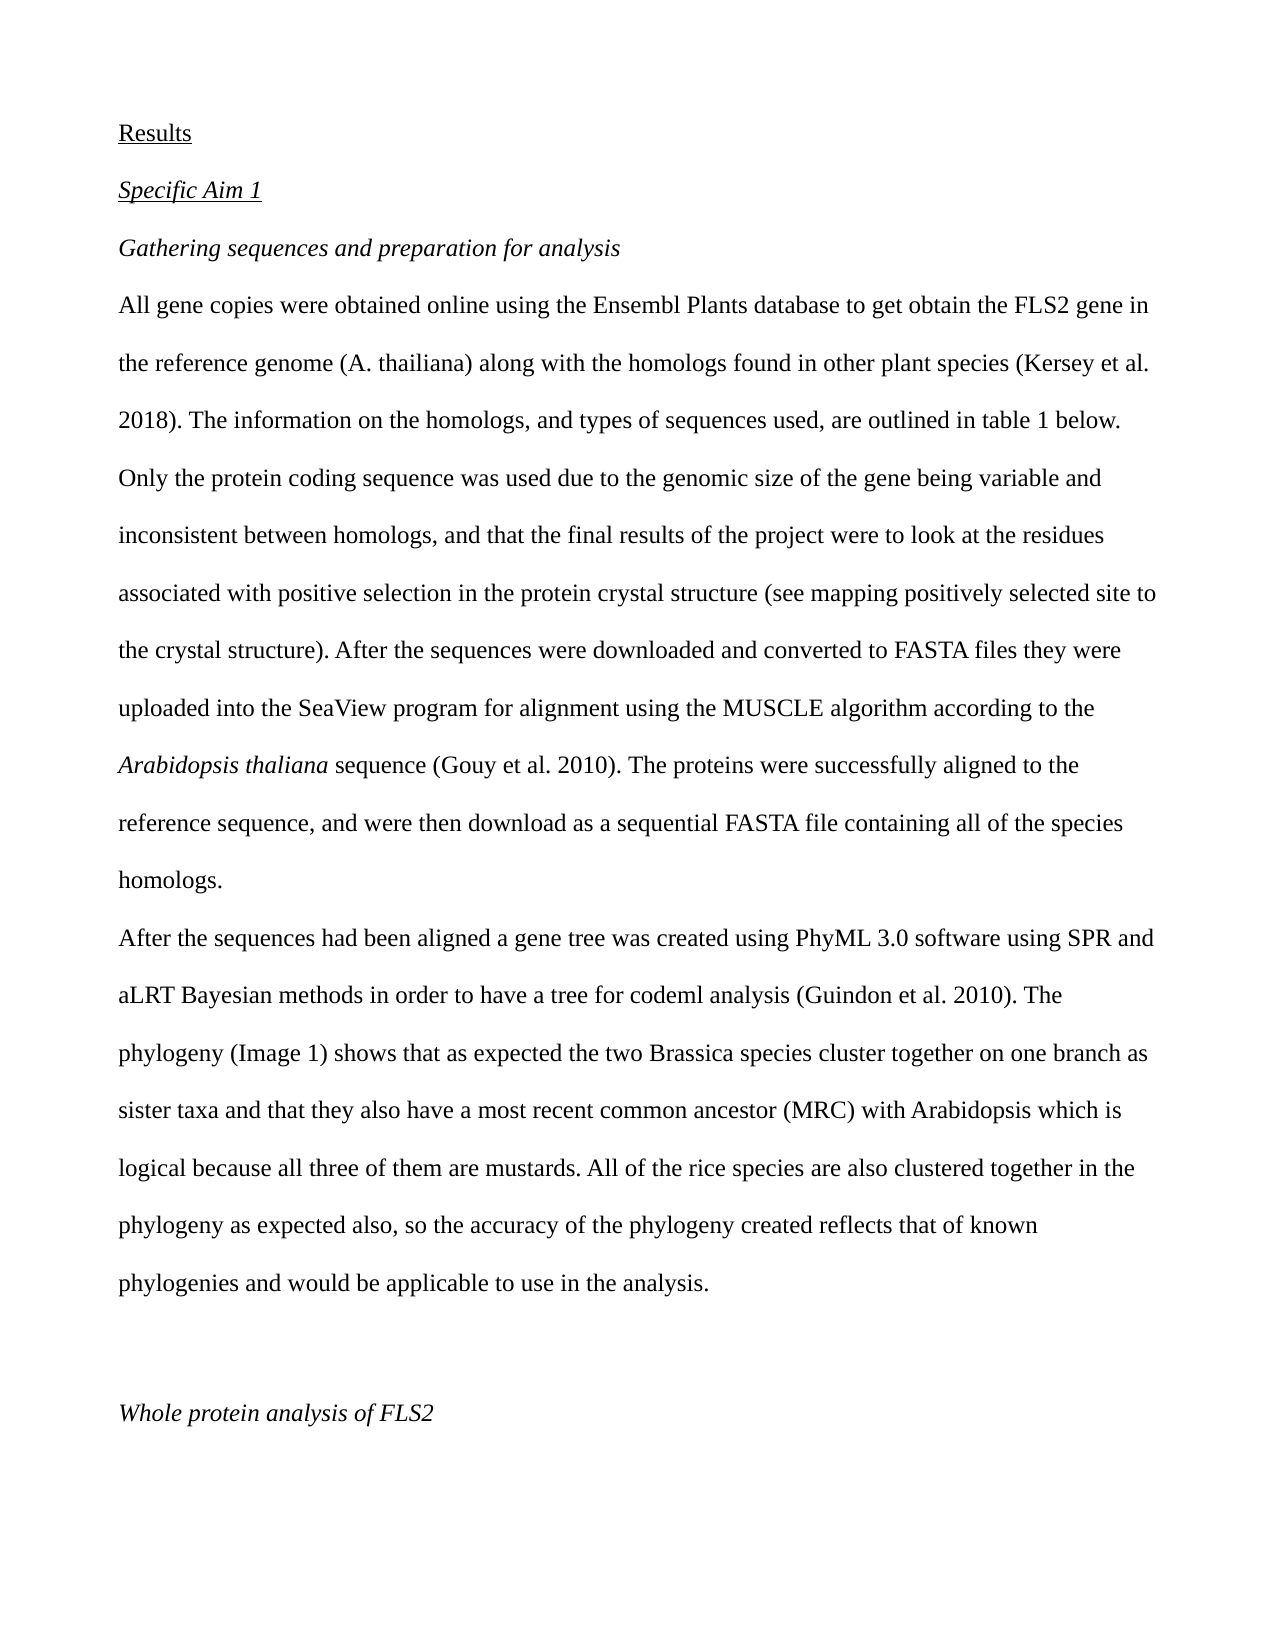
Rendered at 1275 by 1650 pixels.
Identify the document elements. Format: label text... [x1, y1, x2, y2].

text Results [118, 118, 1157, 147]
text Specific Aim 1 [118, 176, 1157, 204]
text All gene copies were obtained online using the Ensembl Plants database to get obtain the FLS2 gene in the reference genome (A. thailiana) along with the homologs found in other plant species (Kersey et al. 2018). The information on the homologs, and types of sequences used, are outlined in table 1 below. Only the protein coding sequence was used due to the genomic size of the gene being variable and inconsistent between homologs, and that the final results of the project were to look at the residues associated with positive selection in the protein crystal structure (see mapping positively selected site to the crystal structure). After the sequences were downloaded and converted to FASTA files they were uploaded into the SeaView program for alignment using the MUSCLE algorithm according to the Arabidopsis thaliana sequence (Gouy et al. 2010). The proteins were successfully aligned to the reference sequence, and were then download as a sequential FASTA file containing all of the species homologs. [118, 291, 1157, 894]
text Whole protein analysis of FLS2 [118, 1398, 1157, 1426]
text After the sequences had been aligned a gene tree was created using PhyML 3.0 software using SPR and aLRT Bayesian methods in order to have a tree for codeml analysis (Guindon et al. 2010). The phylogeny (Image 1) shows that as expected the two Brassica species cluster together on one branch as sister taxa and that they also have a most recent common ancestor (MRC) with Arabidopsis which is logical because all three of them are mustards. All of the rice species are also clustered together in the phylogeny as expected also, so the accuracy of the phylogeny created reflects that of known phylogenies and would be applicable to use in the analysis. [118, 923, 1157, 1297]
text Gathering sequences and preparation for analysis [118, 233, 1157, 262]
